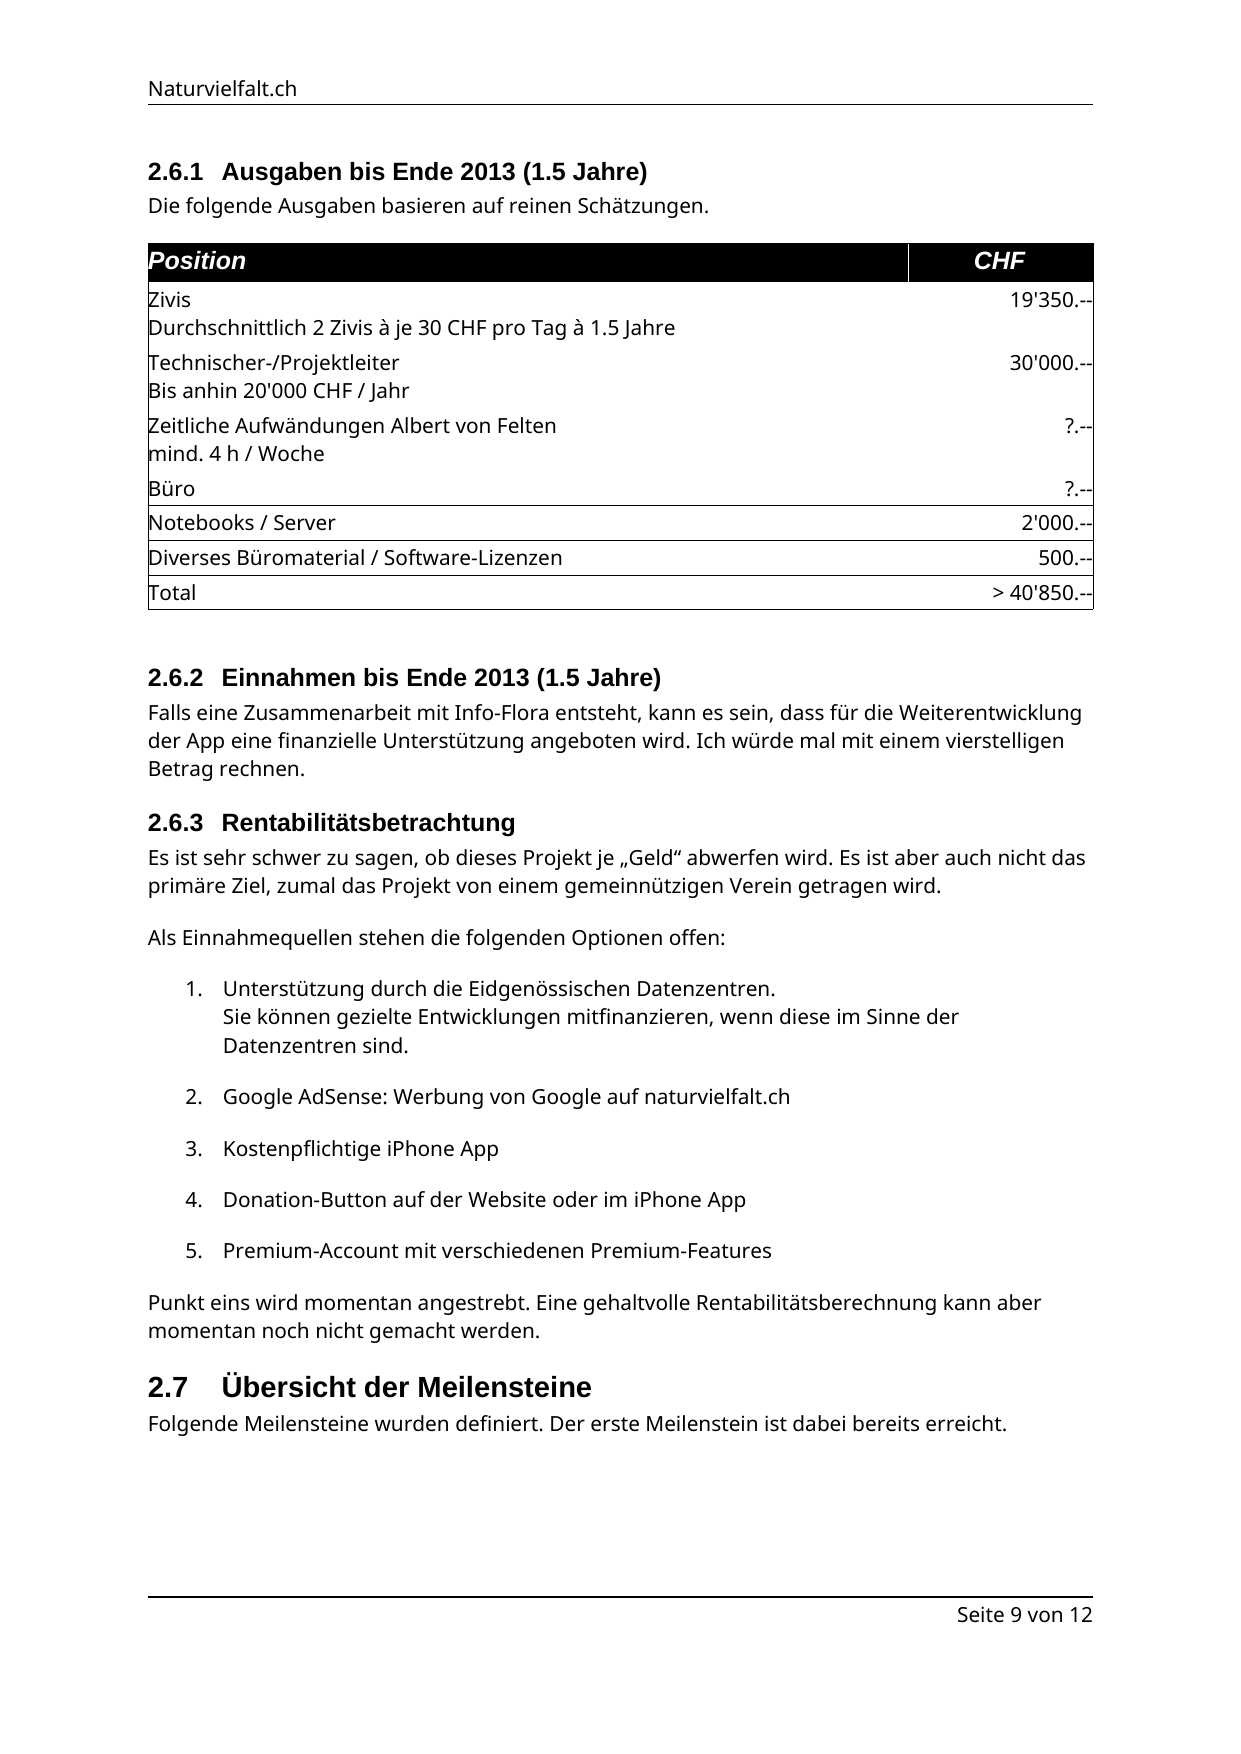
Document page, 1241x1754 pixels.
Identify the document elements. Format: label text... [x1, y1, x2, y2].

subtitle Rentabilitätsbetrachtung [148, 808, 1093, 837]
text Falls eine Zusammenarbeit mit Info-Flora entsteht, kann es sein, dass für die Weiterentwicklung der App eine finanzielle Unterstützung angeboten wird. Ich würde mal mit einem vierstelligen Betrag rechnen. [148, 698, 1093, 783]
text Es ist sehr schwer zu sagen, ob dieses Projekt je „Geld“ abwerfen wird. Es ist aber auch nicht das primäre Ziel, zumal das Projekt von einem gemeinnützigen Verein getragen wird. [148, 843, 1093, 900]
table_cell Diverses Büromaterial / Software-Lizenzen [149, 541, 908, 574]
table_cell Notebooks / Server [149, 506, 908, 540]
table_cell Technischer-/Projektleiter Bis anhin 20'000 CHF / Jahr [149, 345, 908, 408]
text Die folgende Ausgaben basieren auf reinen Schätzungen. [148, 192, 1093, 220]
text Folgende Meilensteine wurden definiert. Der erste Meilenstein ist dabei bereits erreicht. [148, 1409, 1093, 1438]
table_header CHF [909, 244, 1093, 282]
subtitle Ausgaben bis Ende 2013 (1.5 Jahre) [148, 157, 1093, 185]
table_cell 19'350.-- [909, 282, 1093, 345]
list Kostenpflichtige iPhone App [185, 1134, 1093, 1162]
list Unterstützung durch die Eidgenössischen Datenzentren. Sie können gezielte Entwicklungen mitfinanzieren, wenn diese im Sinne der Datenzentren sind. [185, 974, 1093, 1059]
list Premium-Account mit verschiedenen Premium-Features [185, 1236, 1093, 1265]
subtitle Einnahmen bis Ende 2013 (1.5 Jahre) [148, 663, 1093, 691]
list Google AdSense: Werbung von Google auf naturvielfalt.ch [185, 1082, 1093, 1111]
list Donation-Button auf der Website oder im iPhone App [185, 1185, 1093, 1213]
table_cell Total [149, 576, 908, 609]
table_cell ?.-- [909, 408, 1093, 471]
table_cell Zeitliche Aufwändungen Albert von Felten mind. 4 h / Woche [149, 408, 908, 471]
table_cell Büro [149, 471, 908, 505]
table_cell 2'000.-- [909, 506, 1093, 540]
subtitle Übersicht der Meilensteine [148, 1369, 1093, 1403]
table_cell Zivis Durchschnittlich 2 Zivis à je 30 CHF pro Tag à 1.5 Jahre [149, 282, 908, 345]
table_cell 500.-- [909, 541, 1093, 574]
text Punkt eins wird momentan angestrebt. Eine gehaltvolle Rentabilitätsberechnung kann aber momentan noch nicht gemacht werden. [148, 1288, 1093, 1344]
text Als Einnahmequellen stehen die folgenden Optionen offen: [148, 923, 1093, 951]
table_cell ?.-- [909, 471, 1093, 505]
table_header Position [149, 244, 908, 282]
table_cell > 40'850.-- [909, 576, 1093, 609]
table_cell 30'000.-- [909, 345, 1093, 408]
